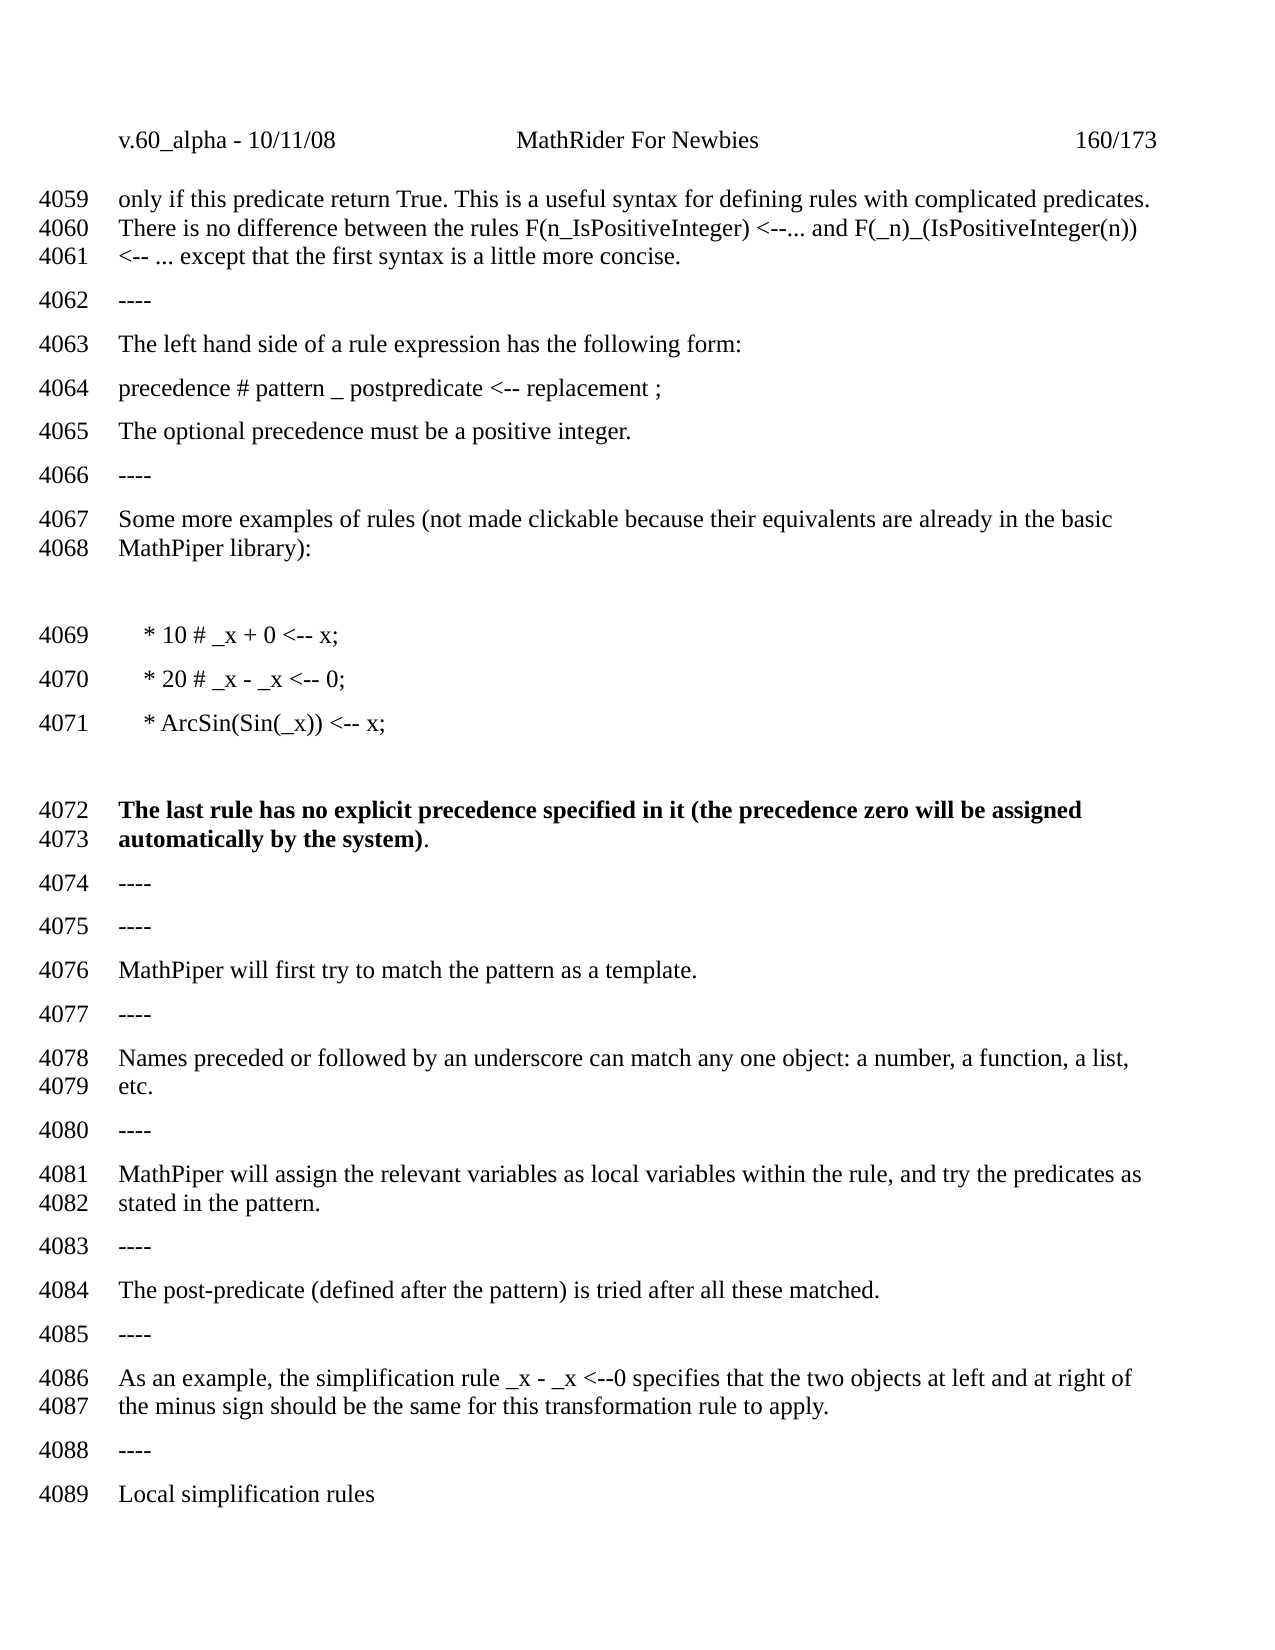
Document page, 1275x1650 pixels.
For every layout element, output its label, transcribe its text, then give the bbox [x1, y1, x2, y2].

text ---- [118, 460, 1157, 489]
text ---- [118, 911, 1157, 940]
text * 10 # _x + 0 <-- x; [118, 620, 1157, 649]
text Local simplification rules [118, 1479, 1157, 1508]
text ---- [118, 868, 1157, 896]
text ---- [118, 999, 1157, 1028]
text Some more examples of rules (not made clickable because their equivalents are already in the basic MathPiper library): [118, 504, 1157, 561]
text As an example, the simplification rule _x - _x <--0 specifies that the two objects at left and at right of the minus sign should be the same for this transformation rule to apply. [118, 1363, 1157, 1420]
text ---- [118, 1115, 1157, 1144]
text * 20 # _x - _x <-- 0; [118, 664, 1157, 693]
text * ArcSin(Sin(_x)) <-- x; [118, 708, 1157, 736]
text Names preceded or followed by an underscore can match any one object: a number, a function, a list, etc. [118, 1043, 1157, 1100]
text ---- [118, 285, 1157, 314]
text ---- [118, 1435, 1157, 1464]
text The left hand side of a rule expression has the following form: [118, 329, 1157, 358]
text ---- [118, 1319, 1157, 1348]
text MathPiper will assign the relevant variables as local variables within the rule, and try the predicates as stated in the pattern. [118, 1159, 1157, 1216]
text precedence # pattern _ postpredicate <-- replacement ; [118, 373, 1157, 401]
text The optional precedence must be a positive integer. [118, 416, 1157, 445]
text ---- [118, 1231, 1157, 1260]
text The last rule has no explicit precedence specified in it (the precedence zero will be assigned automatically by the system). [118, 795, 1157, 853]
text only if this predicate return True. This is a useful syntax for defining rules with complicated predicates. There is no difference between the rules F(n_IsPositiveInteger) <--... and F(_n)_(IsPositiveInteger(n)) <-- ... except that the first syntax is a little more concise. [118, 184, 1157, 270]
text MathPiper will first try to match the pattern as a template. [118, 955, 1157, 984]
text The post-predicate (defined after the pattern) is tried after all these matched. [118, 1275, 1157, 1304]
